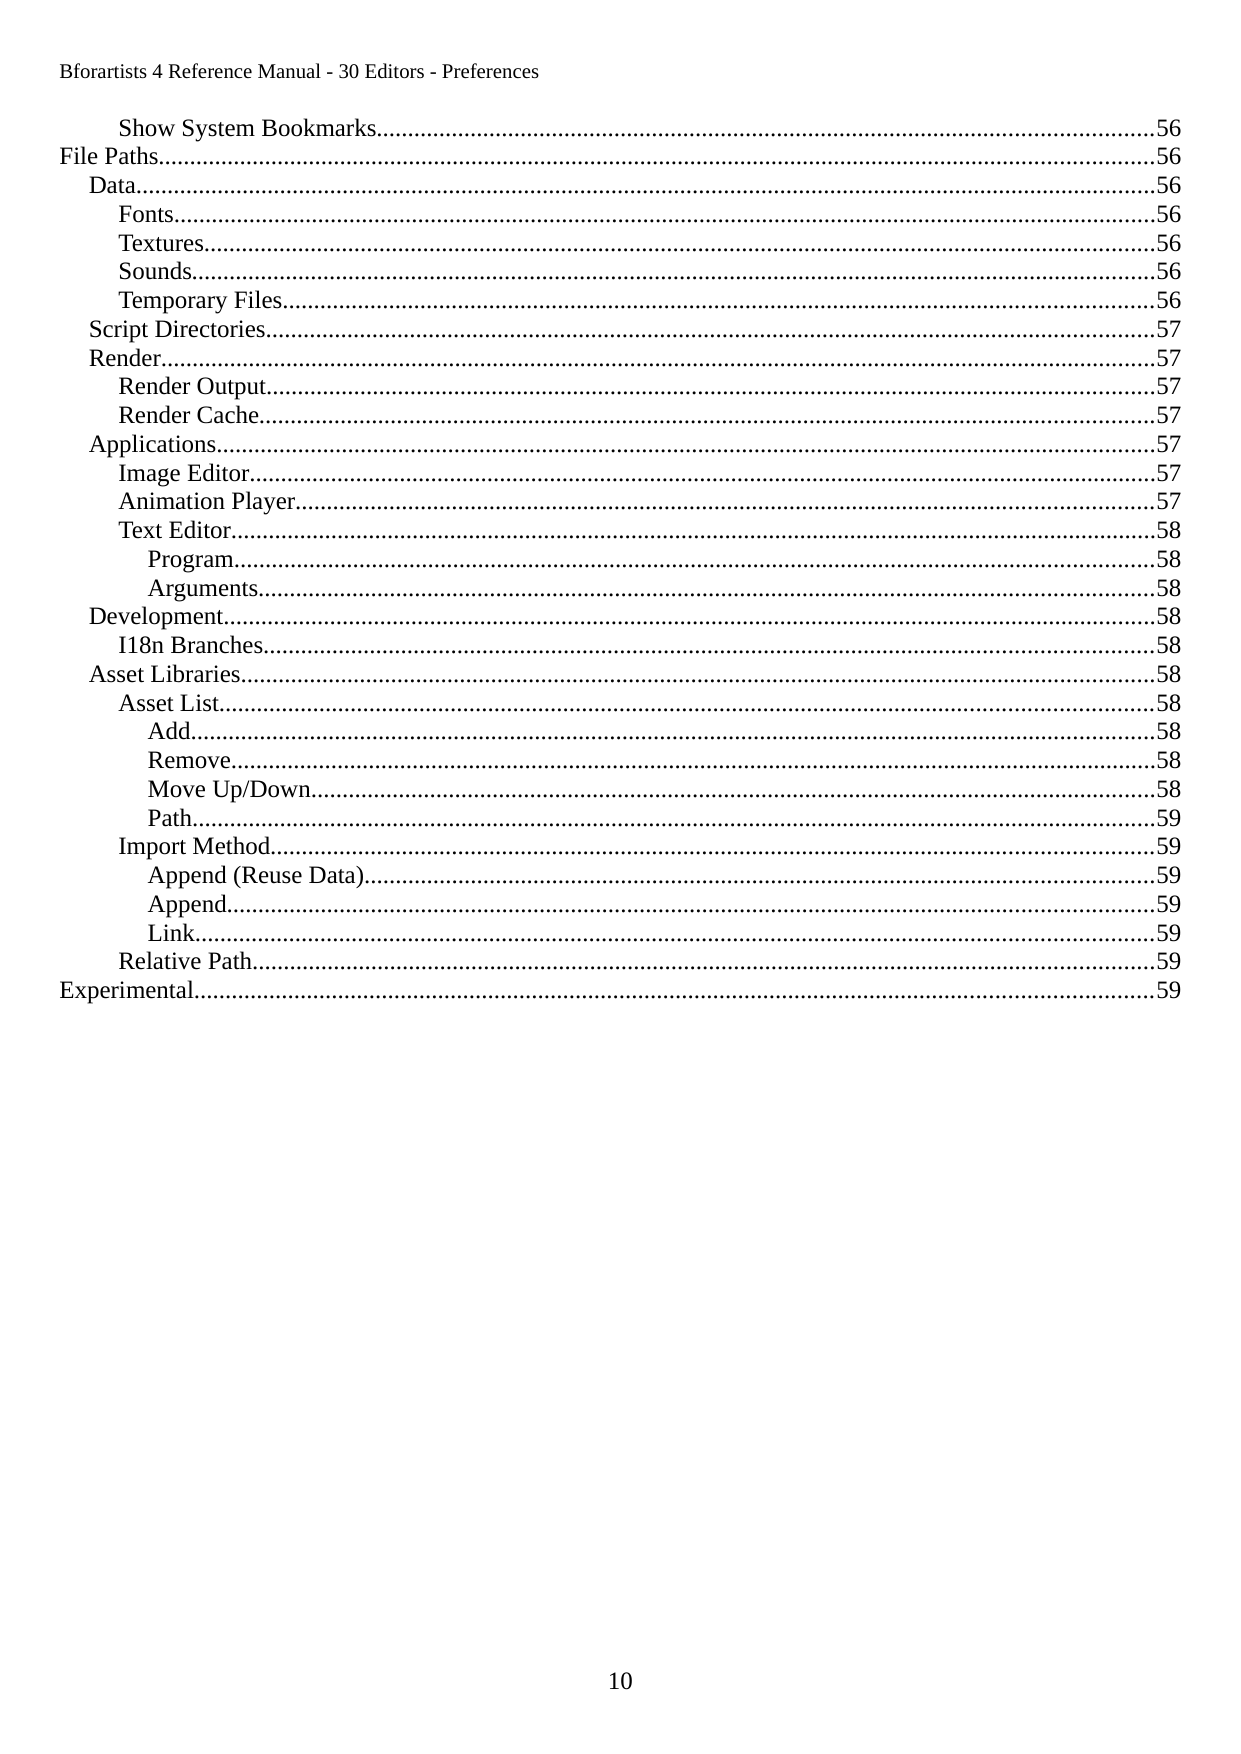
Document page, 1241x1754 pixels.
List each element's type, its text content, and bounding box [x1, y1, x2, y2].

text Render 57 [88, 343, 1181, 371]
text Data 56 [88, 170, 1181, 199]
text Animation Player 57 [118, 486, 1181, 515]
text Move Up/Down 58 [147, 774, 1181, 803]
text Development 58 [88, 601, 1181, 630]
text Textures 56 [118, 228, 1181, 256]
text File Paths 56 [59, 141, 1181, 170]
text Text Editor 58 [118, 515, 1181, 544]
text Render Output 57 [118, 371, 1181, 400]
text Show System Bookmarks 56 [118, 113, 1181, 141]
text Image Editor 57 [118, 458, 1181, 486]
text Fonts 56 [118, 199, 1181, 228]
text Script Directories 57 [88, 314, 1181, 343]
text Program 58 [147, 544, 1181, 573]
text Sounds 56 [118, 256, 1181, 285]
text Render Cache 57 [118, 400, 1181, 429]
text I18n Branches 58 [118, 630, 1181, 659]
text Asset Libraries 58 [88, 659, 1181, 688]
text Import Method 59 [118, 831, 1181, 860]
text Path 59 [147, 803, 1181, 831]
text Add 58 [147, 716, 1181, 745]
text Asset List 58 [118, 688, 1181, 716]
text Append 59 [147, 889, 1181, 918]
text Relative Path 59 [118, 946, 1181, 975]
text Temporary Files 56 [118, 285, 1181, 314]
text Link 59 [147, 918, 1181, 946]
text Append (Reuse Data) 59 [147, 860, 1181, 889]
text Experimental 59 [59, 975, 1181, 1004]
text Remove 58 [147, 745, 1181, 774]
text Arguments 58 [147, 573, 1181, 601]
text Applications 57 [88, 429, 1181, 458]
